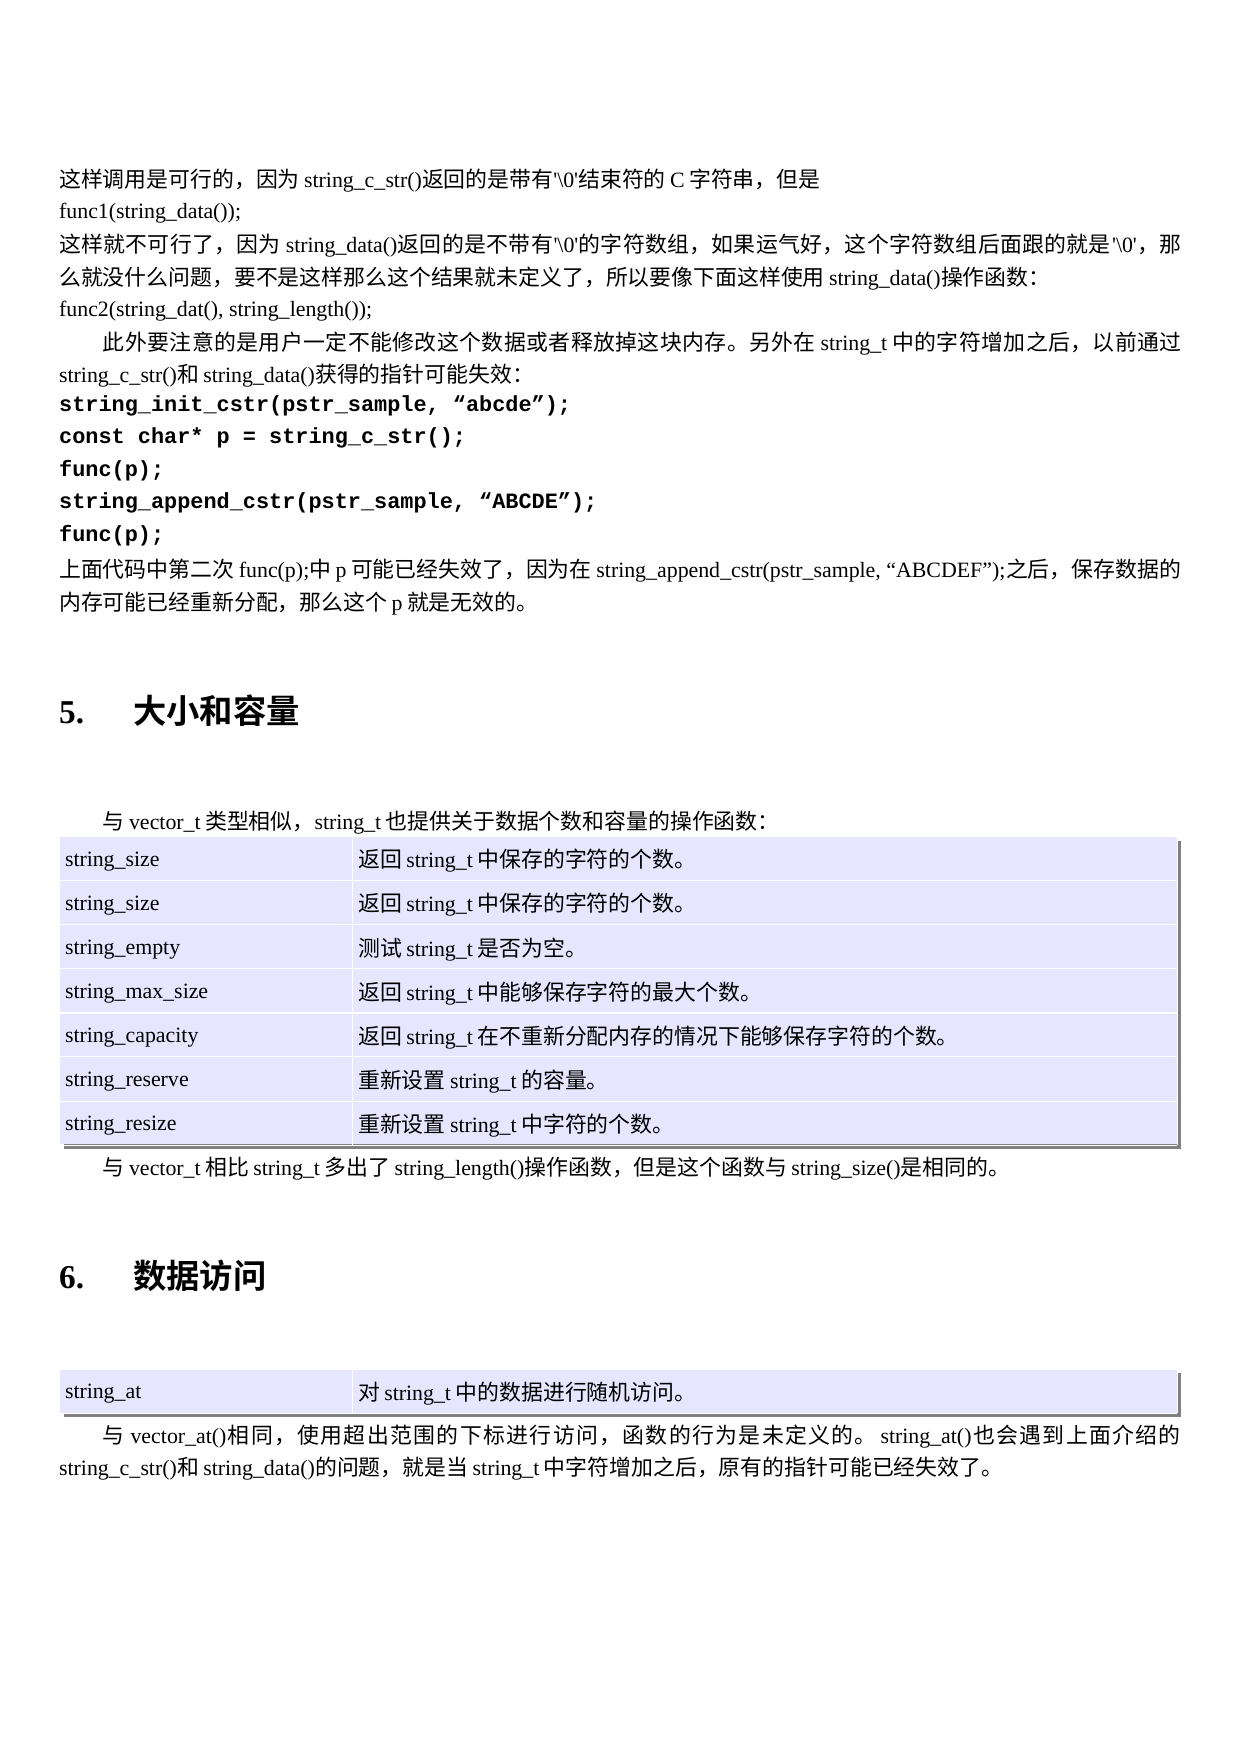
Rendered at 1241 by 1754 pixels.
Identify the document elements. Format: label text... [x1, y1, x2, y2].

table_cell 测试string_t是否为空。 [353, 925, 1177, 968]
text 这样调用是可行的，因为string_c_str()返回的是带有'\0'结束符的C字符串，但是 [59, 162, 1181, 194]
table_cell 重新设置string_t的容量。 [353, 1057, 1177, 1101]
text string_init_cstr(pstr_sample, “abcde”); [59, 389, 1181, 422]
table_cell string_size [60, 881, 352, 924]
text 此外要注意的是用户一定不能修改这个数据或者释放掉这块内存。另外在string_t中的字符增加之后，以前通过string_c_str()和string_data()获得的指针可能失效： [59, 324, 1181, 389]
subtitle 大小和容量 [59, 676, 1181, 741]
text 与vector_t类型相似，string_t也提供关于数据个数和容量的操作函数： [59, 804, 1181, 836]
table_cell string_reserve [60, 1057, 352, 1101]
table_header 对string_t中的数据进行随机访问。 [353, 1370, 1177, 1413]
table_cell 返回string_t中能够保存字符的最大个数。 [353, 969, 1177, 1012]
table_header string_size [60, 837, 352, 880]
table_cell 返回string_t在不重新分配内存的情况下能够保存字符的个数。 [353, 1014, 1177, 1056]
text 这样就不可行了，因为string_data()返回的是不带有'\0'的字符数组，如果运气好，这个字符数组后面跟的就是'\0'，那么就没什么问题，要不是这样那么这个结果就未定义了，所以要像下面这样使用string_data()操作函数： [59, 227, 1181, 292]
table_cell 返回string_t中保存的字符的个数。 [353, 881, 1177, 924]
text string_append_cstr(pstr_sample, “ABCDE”); [59, 487, 1181, 519]
table_header string_at [60, 1370, 352, 1413]
table_cell 重新设置string_t中字符的个数。 [353, 1102, 1177, 1144]
text func(p); [59, 454, 1181, 487]
table_cell string_max_size [60, 969, 352, 1012]
text const char* p = string_c_str(); [59, 422, 1181, 454]
text 与vector_t相比string_t多出了string_length()操作函数，但是这个函数与string_size()是相同的。 [59, 1149, 1181, 1182]
text func1(string_data()); [59, 194, 1181, 227]
text 上面代码中第二次func(p);中p可能已经失效了，因为在string_append_cstr(pstr_sample, “ABCDEF”);之后，保存数据的内存可能已经重新分配，那么这个p就是无效的。 [59, 552, 1181, 617]
subtitle 数据访问 [59, 1241, 1181, 1306]
text 与vector_at()相同，使用超出范围的下标进行访问，函数的行为是未定义的。string_at()也会遇到上面介绍的string_c_str()和string_data()的问题，就是当string_t中字符增加之后，原有的指针可能已经失效了。 [59, 1417, 1181, 1482]
table_cell string_capacity [60, 1014, 352, 1056]
table_cell string_empty [60, 925, 352, 968]
table_header 返回string_t中保存的字符的个数。 [353, 837, 1177, 880]
text func(p); [59, 519, 1181, 552]
table_cell string_resize [60, 1102, 352, 1144]
text func2(string_dat(), string_length()); [59, 292, 1181, 324]
